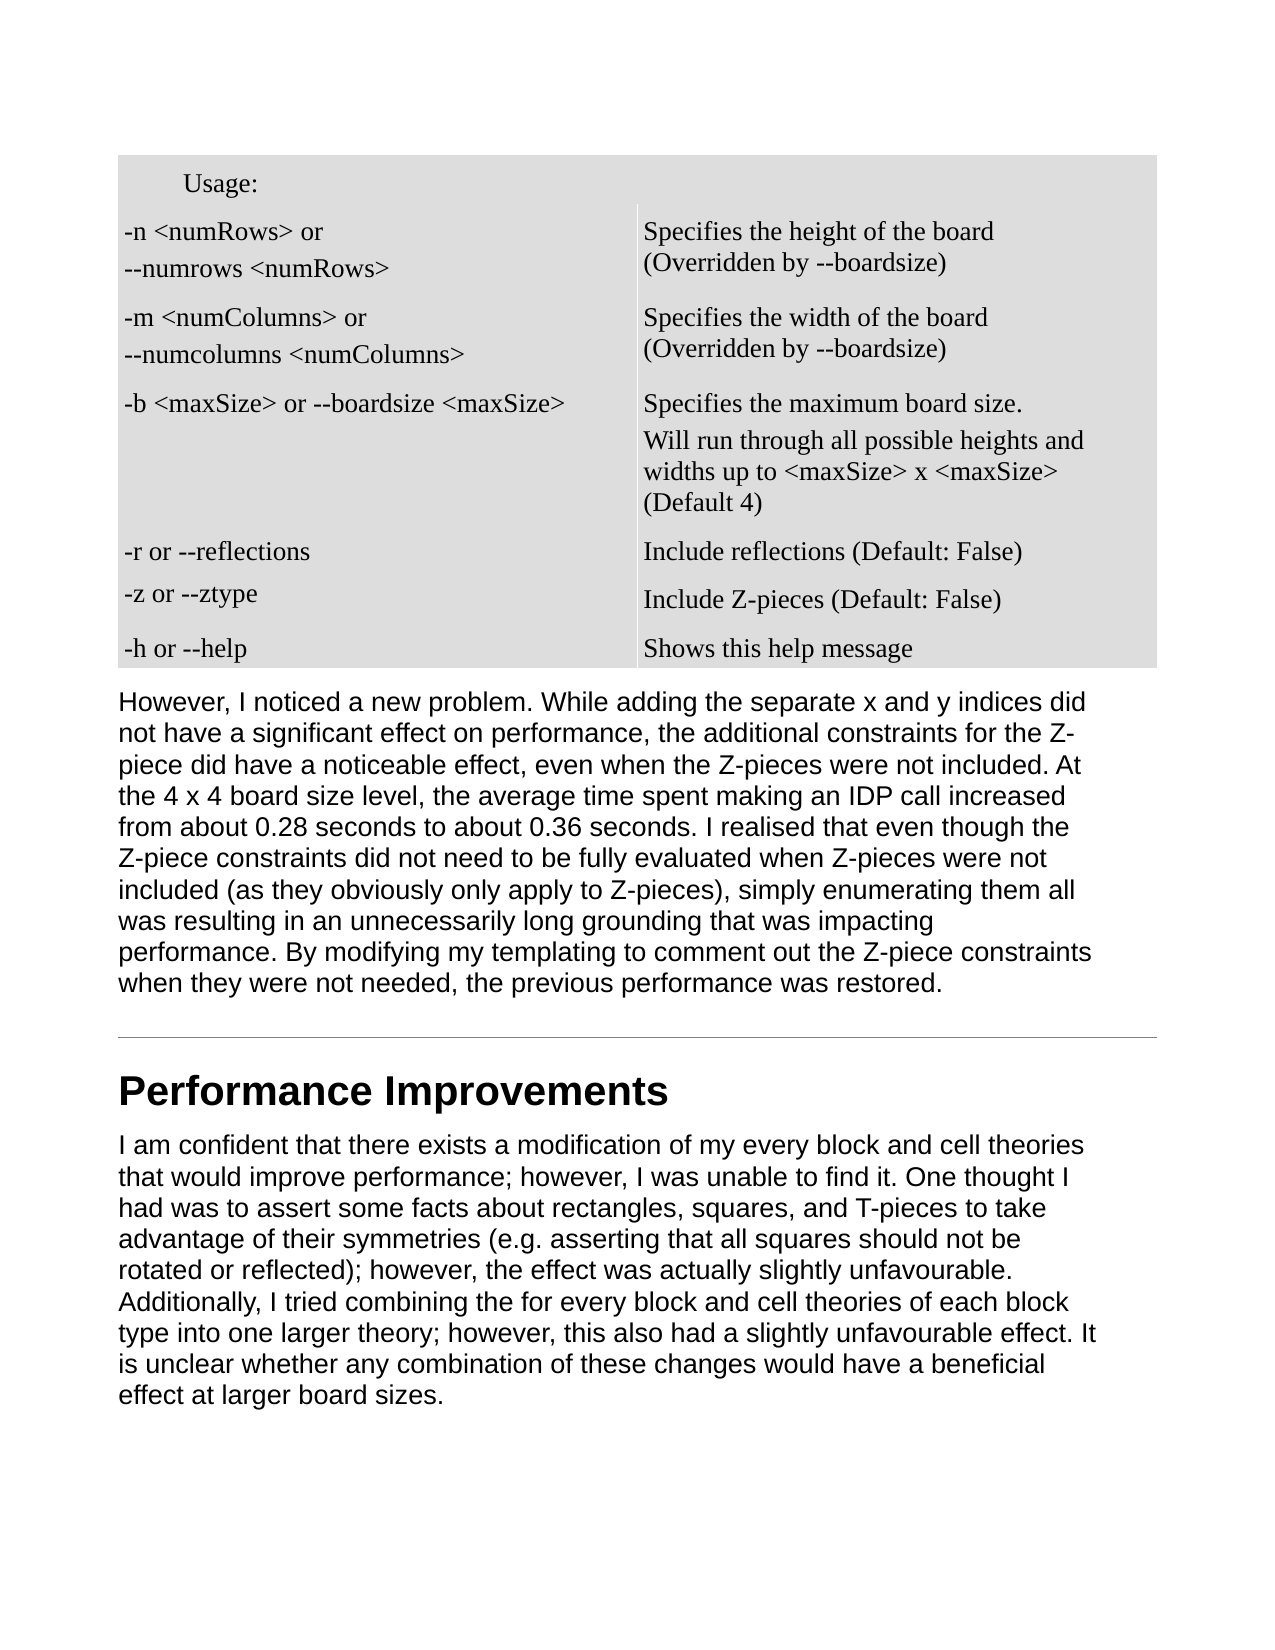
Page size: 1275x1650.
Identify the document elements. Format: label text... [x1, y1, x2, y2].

text However, I noticed a new problem. While adding the separate x and y indices did not have a significant effect on performance, the additional constraints for the Z-piece did have a noticeable effect, even when the Z-pieces were not included. At the 4 x 4 board size level, the average time spent making an IDP call increased from about 0.28 seconds to about 0.36 seconds. I realised that even though the Z-piece constraints did not need to be fully evaluated when Z-pieces were not included (as they obviously only apply to Z-pieces), simply enumerating them all was resulting in an unnecessarily long grounding that was impacting performance. By modifying my templating to comment out the Z-piece constraints when they were not needed, the previous performance was restored. [118, 686, 1098, 999]
text I am confident that there exists a modification of my every block and cell theories that would improve performance; however, I was unable to find it. One thought I had was to assert some facts about rectangles, squares, and T-pieces to take advantage of their symmetries (e.g. asserting that all squares should not be rotated or reflected); however, the effect was actually slightly unfavourable. Additionally, I tried combining the for every block and cell theories of each block type into one larger theory; however, this also had a slightly unfavourable effect. It is unclear whether any combination of these changes would have a beneficial effect at larger board sizes. [118, 1129, 1098, 1411]
table_cell -n <numRows> or --numrows <numRows> [118, 204, 637, 289]
table_cell -m <numColumns> or --numcolumns <numColumns> [118, 289, 637, 375]
table_cell -b <maxSize> or --boardsize <maxSize> [118, 375, 637, 523]
table_cell Include reflections (Default: False) [638, 523, 1157, 571]
text Performance Improvements [118, 1067, 1098, 1114]
table_cell -z or --ztype [118, 571, 637, 620]
table_cell Shows this help message [638, 620, 1157, 668]
table_cell Specifies the height of the board (Overridden by --boardsize) [638, 204, 1157, 289]
table_cell Specifies the maximum board size. Will run through all possible heights and widths up to <maxSize> x <maxSize> (Default 4) [638, 375, 1157, 523]
table_cell -h or --help [118, 620, 637, 668]
table_cell Specifies the width of the board (Overridden by --boardsize) [638, 289, 1157, 375]
table_header Usage: [118, 155, 1157, 204]
table_cell Include Z-pieces (Default: False) [638, 571, 1157, 620]
table_cell -r or --reflections [118, 523, 637, 571]
